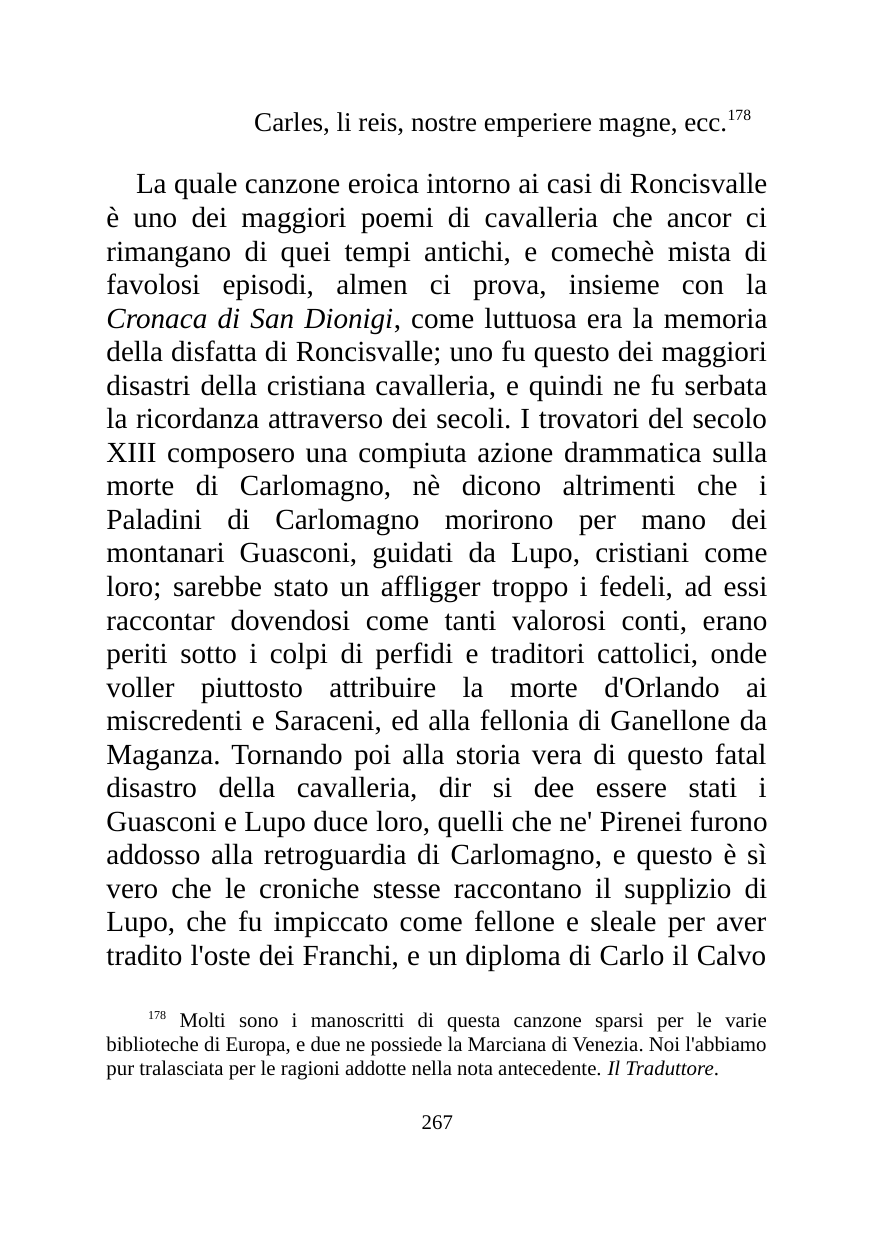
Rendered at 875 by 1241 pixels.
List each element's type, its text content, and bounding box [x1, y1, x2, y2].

text Carles, li reis, nostre emperiere magne, ecc. [224, 106, 768, 137]
text La quale canzone eroica intorno ai casi di Roncisvalle è uno dei maggiori poemi di cavalleria che ancor ci rimangano di quei tempi antichi, e comechè mista di favolosi episodi, almen ci prova, insieme con la Cronaca di San Dionigi, come luttuosa era la memoria della disfatta di Roncisvalle; uno fu questo dei maggiori disastri della cristiana cavalleria, e quindi ne fu serbata la ricordanza attraverso dei secoli. I trovatori del secolo XIII composero una compiuta azione drammatica sulla morte di Carlomagno, nè dicono altrimenti che i Paladini di Carlomagno morirono per mano dei montanari Guasconi, guidati da Lupo, cristiani come loro; sarebbe stato un affligger troppo i fedeli, ad essi raccontar dovendosi come tanti valorosi conti, erano periti sotto i colpi di perfidi e traditori cattolici, onde voller piuttosto attribuire la morte d'Orlando ai miscredenti e Saraceni, ed alla fellonia di Ganellone da Maganza. Tornando poi alla storia vera di questo fatal disastro della cavalleria, dir si dee essere stati i Guasconi e Lupo duce loro, quelli che ne' Pirenei furono addosso alla retroguardia di Carlomagno, e questo è sì vero che le croniche stesse raccontano il supplizio di Lupo, che fu impiccato come fellone e sleale per aver tradito l'oste dei Franchi, e un diploma di Carlo il Calvo [106, 167, 768, 972]
text Molti sono i manoscritti di questa canzone sparsi per le varie biblioteche di Europa, e due ne possiede la Marciana di Venezia. Noi l'abbiamo pur tralasciata per le ragioni addotte nella nota antecedente. Il Traduttore. [106, 1008, 768, 1080]
